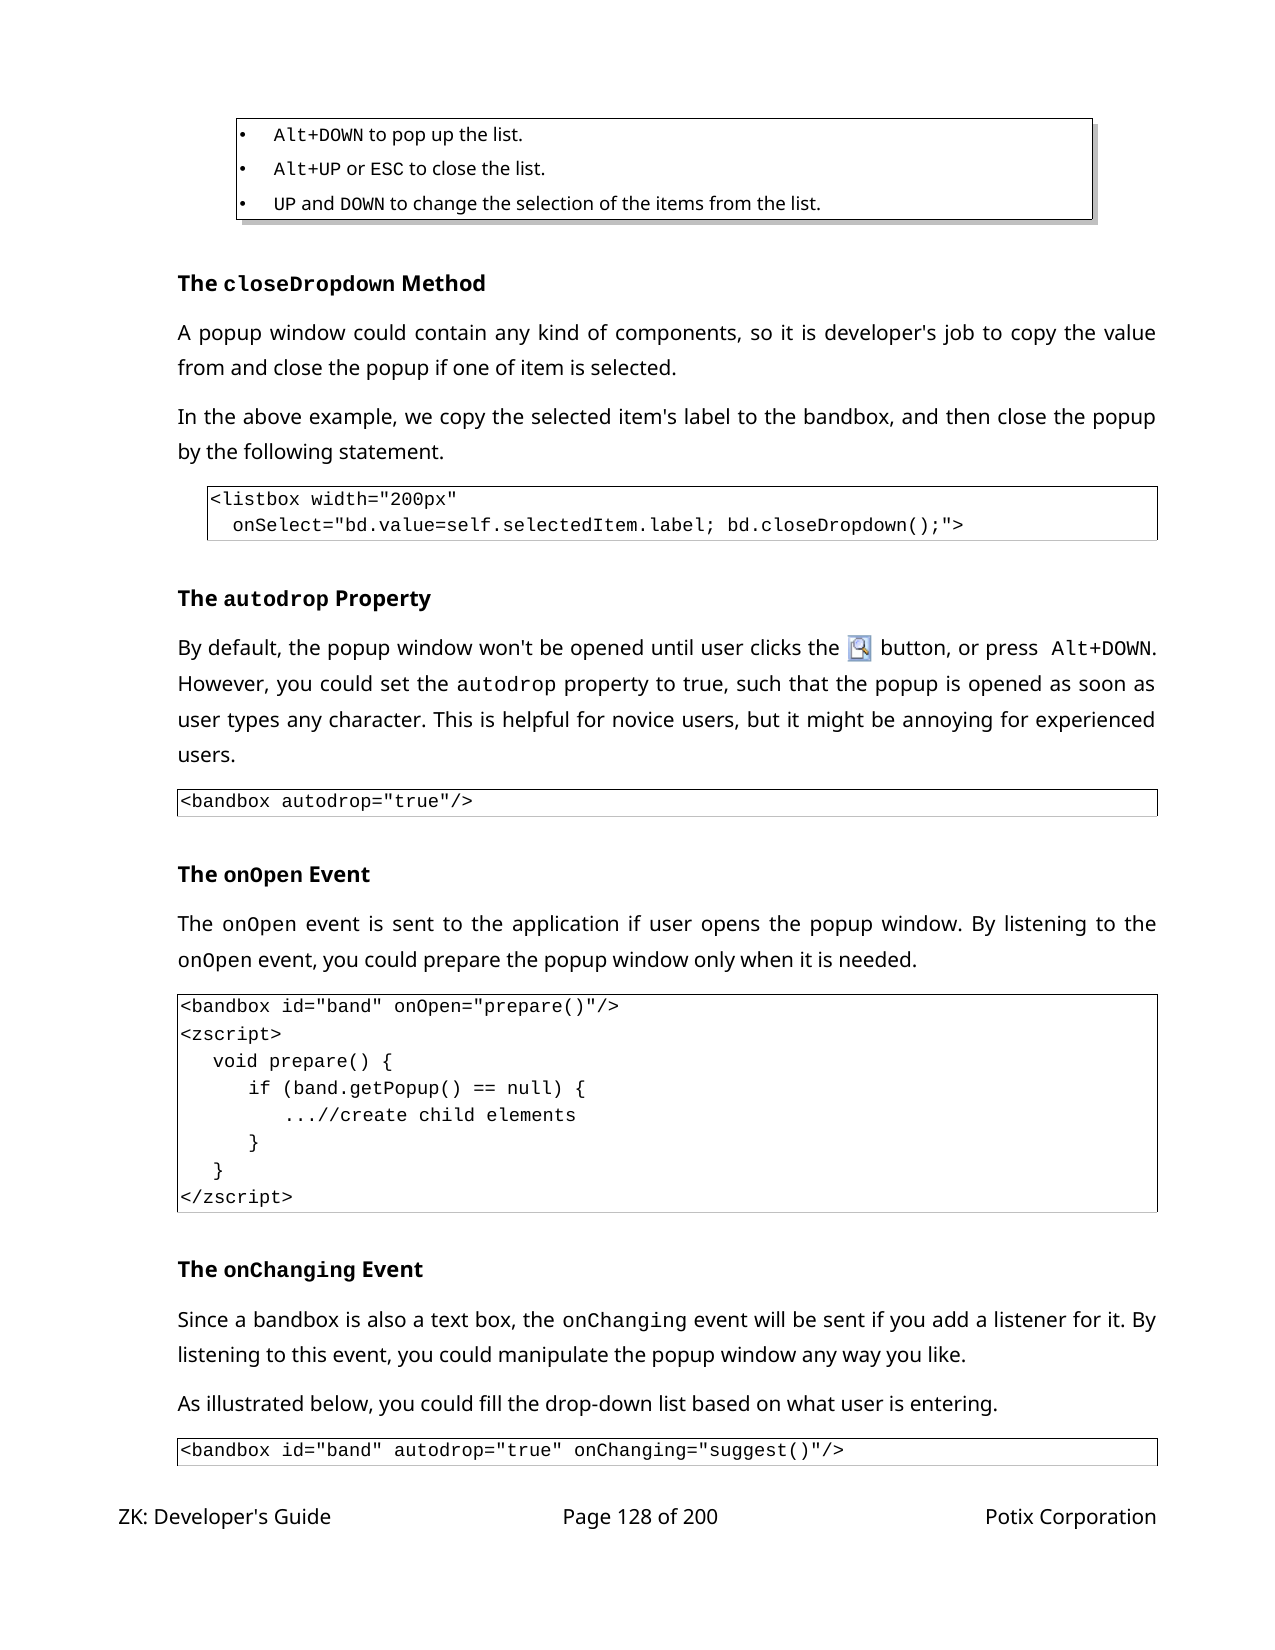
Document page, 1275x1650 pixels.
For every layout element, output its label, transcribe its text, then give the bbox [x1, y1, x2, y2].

text ...//create child elements [178, 1103, 1157, 1127]
text <bandbox autodrop="true"/> [178, 790, 1157, 816]
text A popup window could contain any kind of components, so it is developer's job to copy the value from and close the popup if one of item is selected. [177, 318, 1157, 382]
subtitle The autodrop Property [177, 583, 1157, 613]
subtitle The closeDropdown Method [177, 267, 1157, 298]
text if (band.getPopup() == null) { [178, 1076, 1157, 1100]
text In the above example, we copy the selected item's label to the bandbox, and then close the popup by the following statement. [177, 402, 1157, 466]
text void prepare() { [178, 1049, 1157, 1073]
text </zscript> [178, 1184, 1157, 1212]
text } [178, 1157, 1157, 1182]
text <bandbox id="band" onOpen="prepare()"/> [178, 995, 1157, 1018]
list Alt+UP or ESC to close the list. [237, 153, 1092, 181]
text As illustrated below, you could fill the drop-down list based on what user is entering. [177, 1389, 1157, 1418]
text Since a bandbox is also a text box, the onChanging event will be sent if you add a listener for it. By listening to this event, you could manipulate the popup window any way you like. [177, 1305, 1157, 1369]
subtitle The onOpen Event [177, 859, 1157, 889]
text } [178, 1130, 1157, 1154]
subtitle The onChanging Event [177, 1254, 1157, 1284]
text By default, the popup window won't be opened until user clicks the button, or press Alt+DOWN. However, you could set the autodrop property to true, such that the popup is opened as soon as user types any character. This is helpful for novice users, but it might be annoying for experienced users. [177, 633, 1157, 768]
text <listbox width="200px" onSelect="bd.value=self.selectedItem.label; bd.closeDropdown();"> [208, 487, 1157, 540]
picture [847, 635, 874, 663]
text <zscript> [178, 1021, 1157, 1046]
text <bandbox id="band" autodrop="true" onChanging="suggest()"/> [178, 1439, 1157, 1465]
list UP and DOWN to change the selection of the items from the list. [237, 187, 1092, 219]
list Alt+DOWN to pop up the list. [237, 119, 1092, 147]
text The onOpen event is sent to the application if user opens the popup window. By listening to the onOpen event, you could prepare the popup window only when it is needed. [177, 909, 1157, 974]
